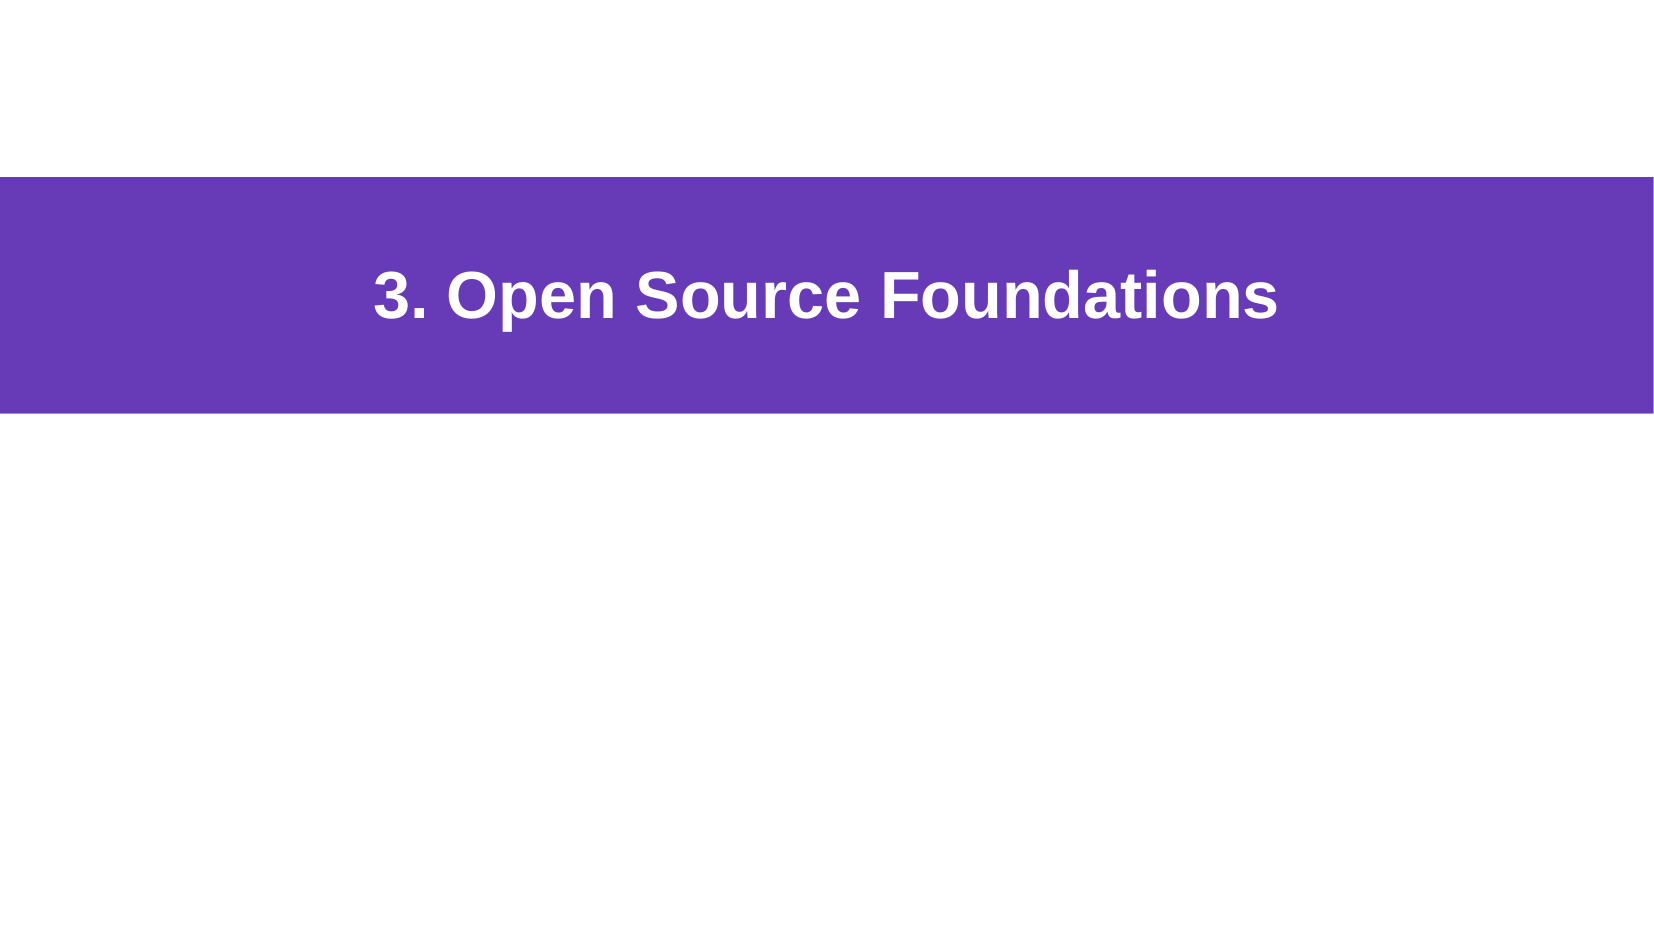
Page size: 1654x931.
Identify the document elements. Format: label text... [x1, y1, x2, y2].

title 3. Open Source Foundations [0, 177, 1654, 414]
